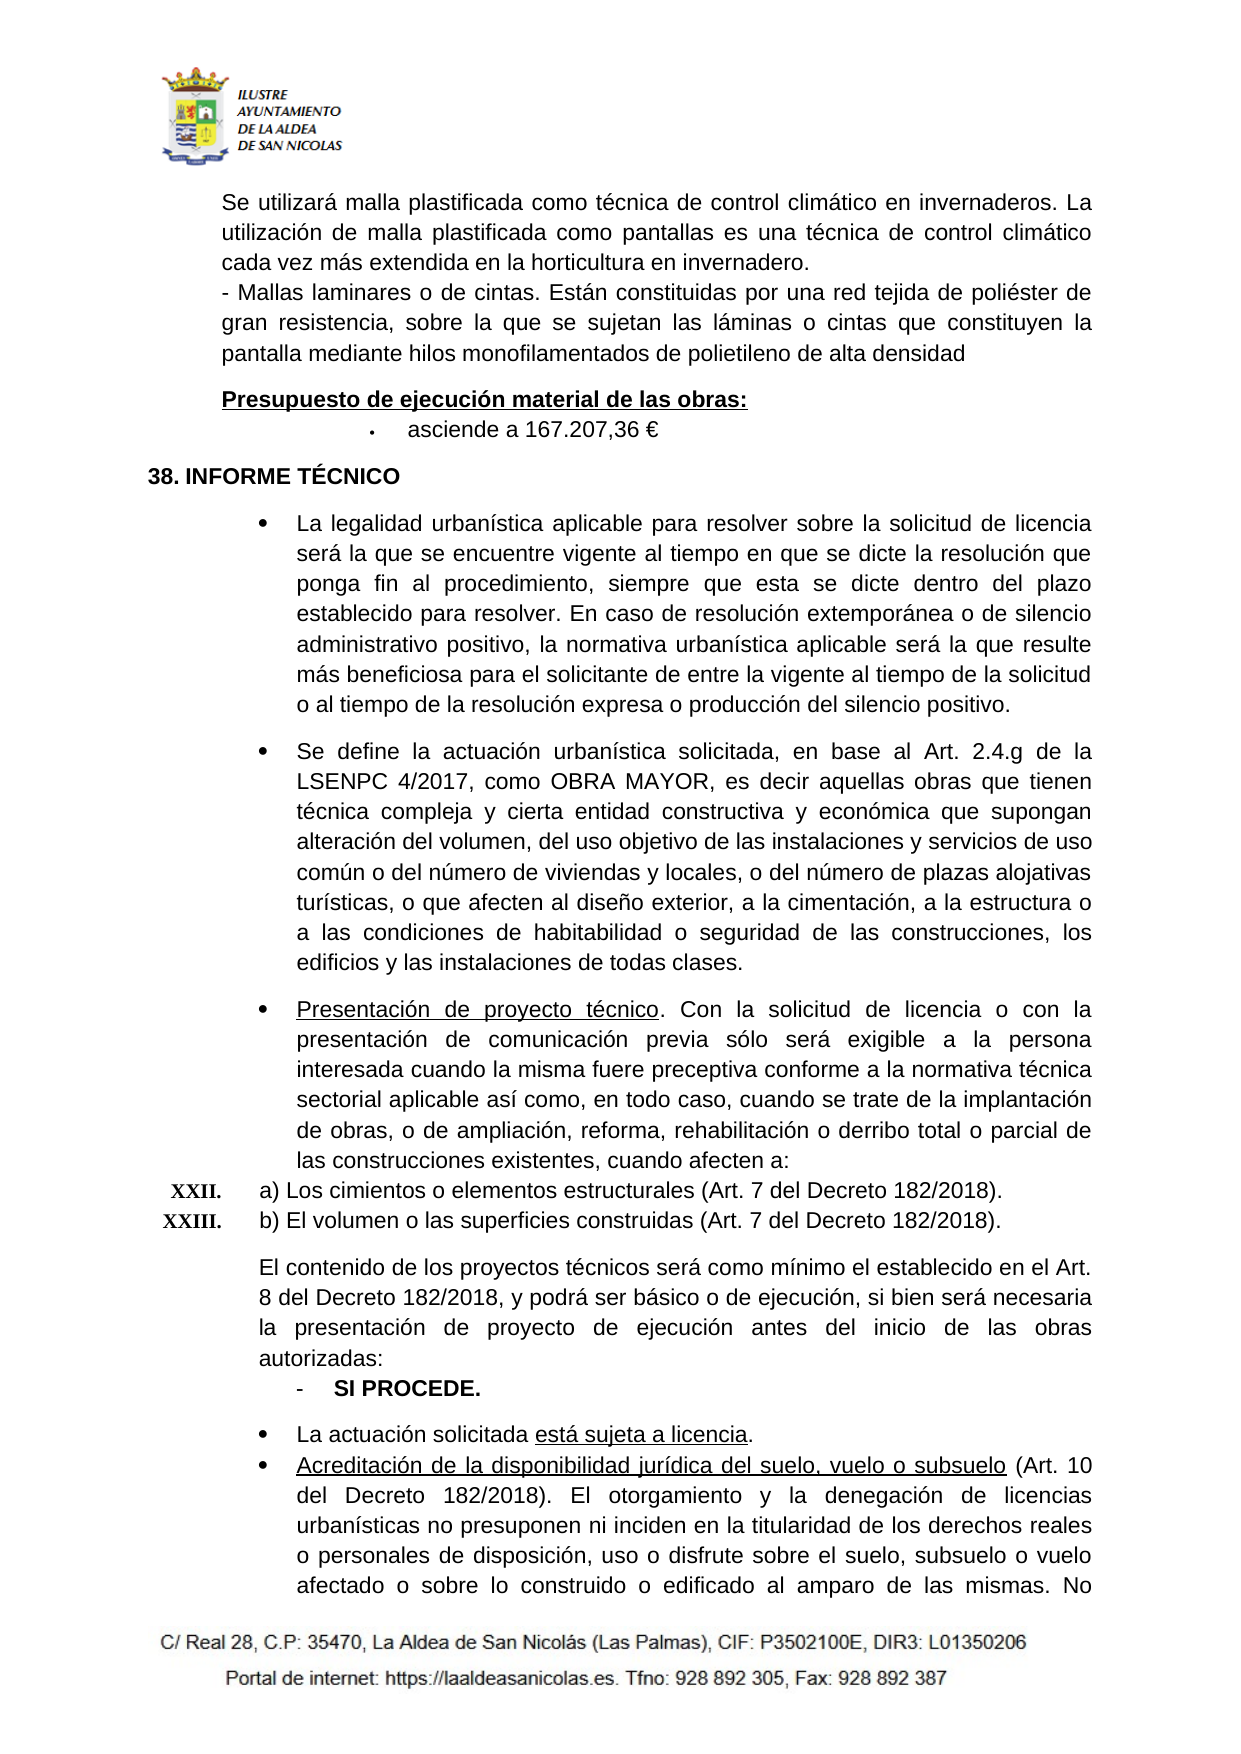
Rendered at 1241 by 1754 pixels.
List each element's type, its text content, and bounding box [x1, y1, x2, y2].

text Se utilizará malla plastificada como técnica de control climático en invernaderos. La utilización de malla plastificada como pantallas es una técnica de control climático cada vez más extendida en la horticultura en invernadero. [221, 188, 1093, 275]
list a) Los cimientos o elementos estructurales (Art. 7 del Decreto 182/2018). [222, 1177, 1093, 1203]
list INFORME TÉCNICO [148, 463, 1093, 489]
list La legalidad urbanística aplicable para resolver sobre la solicitud de licencia será la que se encuentre vigente al tiempo en que se dicte la resolución que ponga fin al procedimiento, siempre que esta se dicte dentro del plazo establecido para resolver. En caso de resolución extemporánea o de silencio administrativo positivo, la normativa urbanística aplicable será la que resulte más beneficiosa para el solicitante de entre la vigente al tiempo de la solicitud o al tiempo de la resolución expresa o producción del silencio positivo. [259, 510, 1093, 717]
text Presupuesto de ejecución material de las obras: [221, 386, 1093, 412]
text El contenido de los proyectos técnicos será como mínimo el establecido en el Art. 8 del Decreto 182/2018, y podrá ser básico o de ejecución, si bien será necesaria la presentación de proyecto de ejecución antes del inicio de las obras autorizadas: [258, 1254, 1093, 1371]
picture [148, 1626, 1034, 1694]
list La actuación solicitada está sujeta a licencia. [259, 1421, 1093, 1448]
picture [148, 59, 358, 173]
list Se define la actuación urbanística solicitada, en base al Art. 2.4.g de la LSENPC 4/2017, como OBRA MAYOR, es decir aquellas obras que tienen técnica compleja y cierta entidad constructiva y económica que supongan alteración del volumen, del uso objetivo de las instalaciones y servicios de uso común o del número de viviendas y locales, o del número de plazas alojativas turísticas, o que afecten al diseño exterior, a la cimentación, a la estructura o a las condiciones de habitabilidad o seguridad de las construcciones, los edificios y las instalaciones de todas clases. [259, 738, 1093, 975]
list Acreditación de la disponibilidad jurídica del suelo, vuelo o subsuelo (Art. 10 del Decreto 182/2018). El otorgamiento y la denegación de licencias urbanísticas no presuponen ni inciden en la titularidad de los derechos reales o personales de disposición, uso o disfrute sobre el suelo, subsuelo o vuelo afectado o sobre lo construido o edificado al amparo de las mismas. No [259, 1452, 1093, 1599]
list Presentación de proyecto técnico. Con la solicitud de licencia o con la presentación de comunicación previa sólo será exigible a la persona interesada cuando la misma fuere preceptiva conforme a la normativa técnica sectorial aplicable así como, en todo caso, cuando se trate de la implantación de obras, o de ampliación, reforma, rehabilitación o derribo total o parcial de las construcciones existentes, cuando afecten a: [259, 996, 1093, 1173]
list SI PROCEDE. [296, 1375, 1093, 1401]
list asciende a 167.207,36 € [370, 416, 1093, 443]
text - Mallas laminares o de cintas. Están constituidas por una red tejida de poliéster de gran resistencia, sobre la que se sujetan las láminas o cintas que constituyen la pantalla mediante hilos monofilamentados de polietileno de alta densidad [221, 279, 1093, 366]
list b) El volumen o las superficies construidas (Art. 7 del Decreto 182/2018). [222, 1207, 1093, 1233]
